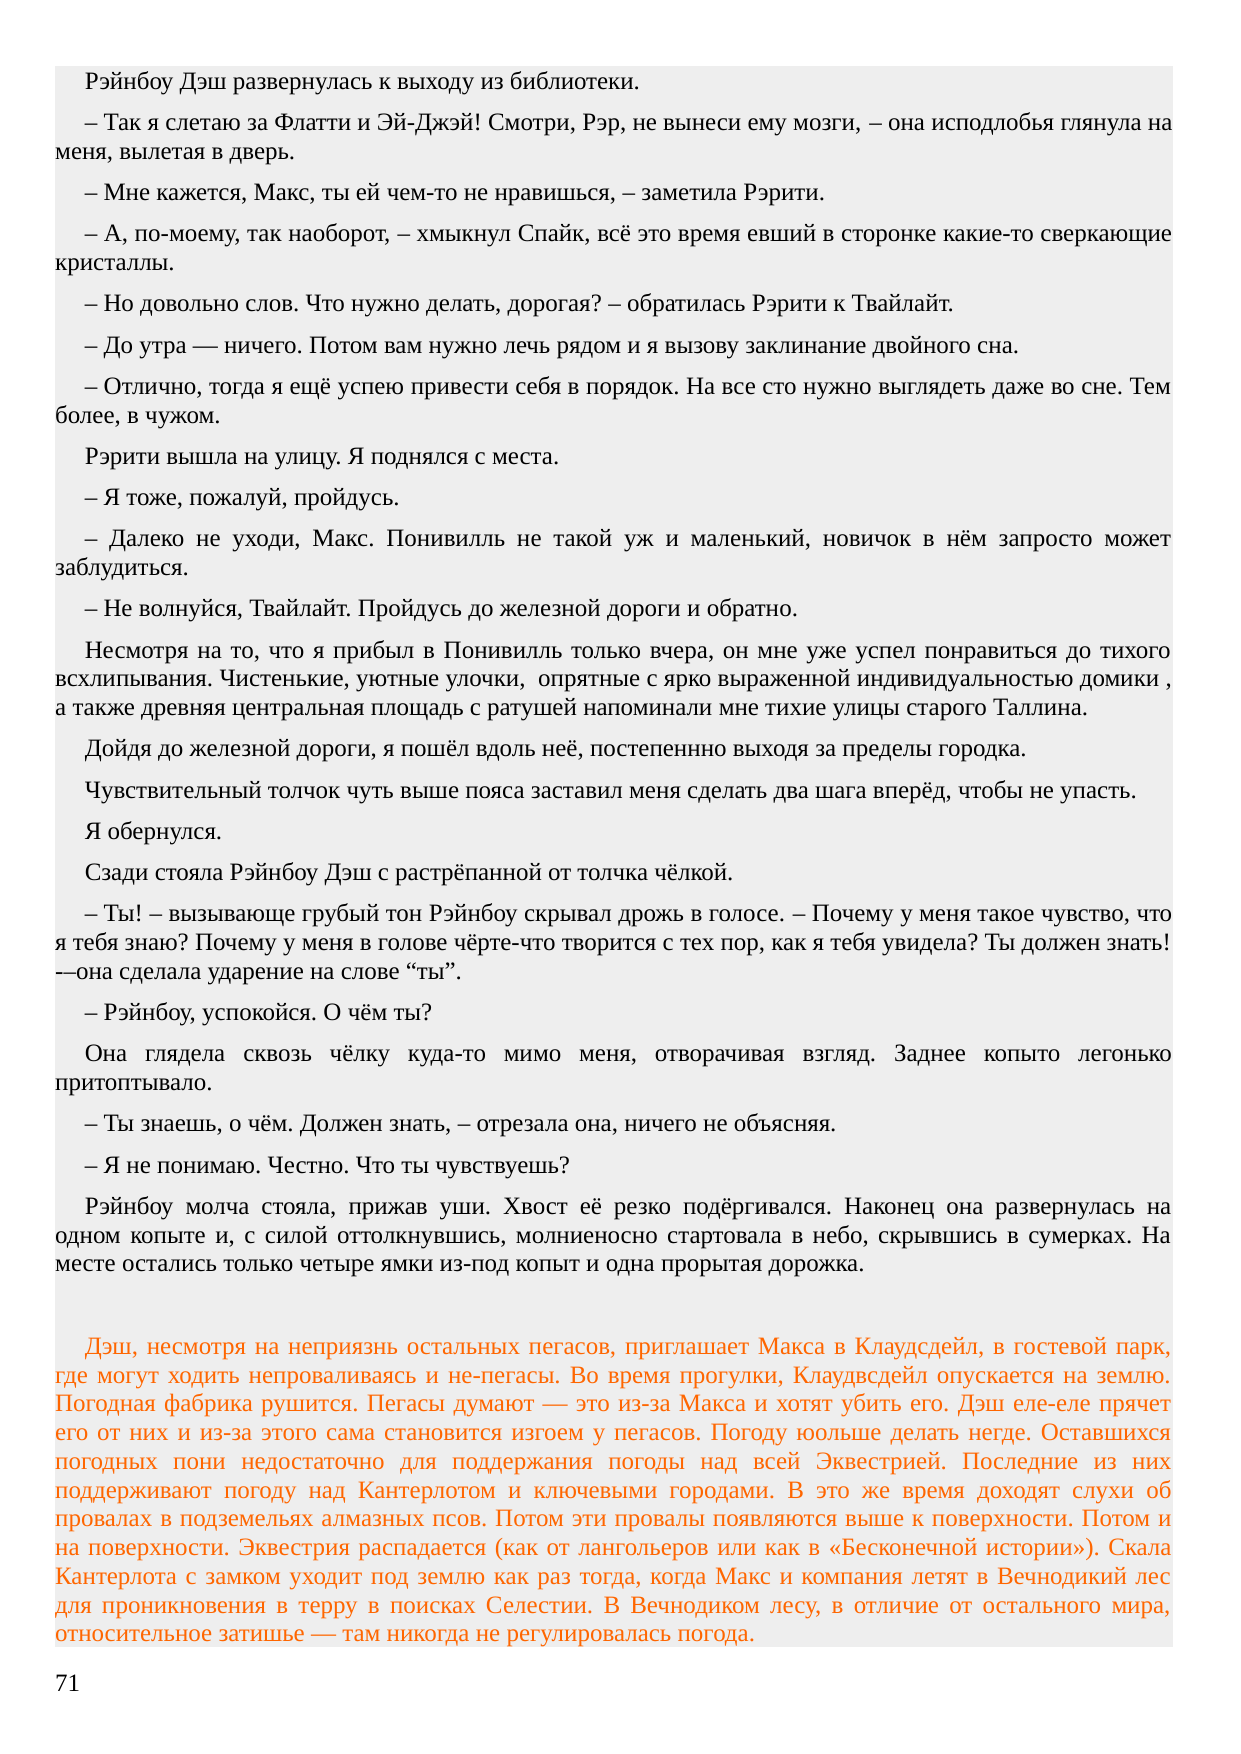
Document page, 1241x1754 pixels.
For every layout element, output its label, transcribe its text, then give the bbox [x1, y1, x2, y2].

text Рэрити вышла на улицу. Я поднялся с места. [55, 441, 1173, 470]
text – До утра — ничего. Потом вам нужно лечь рядом и я вызову заклинание двойного сна. [55, 330, 1173, 358]
text – Так я слетаю за Флатти и Эй-Джэй! Смотри, Рэр, не вынеси ему мозги, – она исподлобья глянула на меня, вылетая в дверь. [55, 107, 1173, 165]
text – Далеко не уходи, Макс. Понивилль не такой уж и маленький, новичок в нём запросто может заблудиться. [55, 523, 1173, 581]
text – Ты знаешь, о чём. Должен знать, – отрезала она, ничего не объясняя. [55, 1108, 1173, 1137]
text Рэйнбоу Дэш развернулась к выходу из библиотеки. [55, 66, 1173, 95]
text – Я не понимаю. Честно. Что ты чувствуешь? [55, 1150, 1173, 1178]
text Дойдя до железной дороги, я пошёл вдоль неё, постепеннно выходя за пределы городка. [55, 733, 1173, 762]
text Рэйнбоу молча стояла, прижав уши. Хвост её резко подёргивался. Наконец она развернулась на одном копыте и, с силой оттолкнувшись, молниеносно стартовала в небо, скрывшись в сумерках. На месте остались только четыре ямки из-под копыт и одна прорытая дорожка. [55, 1191, 1173, 1277]
text Чувствительный толчок чуть выше пояса заставил меня сделать два шага вперёд, чтобы не упасть. [55, 775, 1173, 803]
text – Рэйнбоу, успокойся. О чём ты? [55, 997, 1173, 1026]
text Несмотря на то, что я прибыл в Понивилль только вчера, он мне уже успел понравиться до тихого всхлипывания. Чистенькие, уютные улочки, опрятные с ярко выраженной индивидуальностью домики , а также древняя центральная площадь с ратушей напоминали мне тихие улицы старого Таллина. [55, 635, 1173, 721]
text Дэш, несмотря на неприязнь остальных пегасов, приглашает Макса в Клаудсдейл, в гостевой парк, где могут ходить непроваливаясь и не-пегасы. Во время прогулки, Клаудвсдейл опускается на землю. Погодная фабрика рушится. Пегасы думают — это из-за Макса и хотят убить его. Дэш еле-еле прячет его от них и из-за этого сама становится изгоем у пегасов. Погоду юольше делать негде. Оставшихся погодных пони недостаточно для поддержания погоды над всей Эквестрией. Последние из них поддерживают погоду над Кантерлотом и ключевыми городами. В это же время доходят слухи об провалах в подземельях алмазных псов. Потом эти провалы появляются выше к поверхности. Потом и на поверхности. Эквестрия распадается (как от лангольеров или как в «Бесконечной истории»). Скала Кантерлота с замком уходит под землю как раз тогда, когда Макс и компания летят в Вечнодикий лес для проникновения в терру в поисках Селестии. В Вечнодиком лесу, в отличие от остального мира, относительное затишье — там никогда не регулировалась погода. [55, 1331, 1173, 1647]
text – Но довольно слов. Что нужно делать, дорогая? – обратилась Рэрити к Твайлайт. [55, 288, 1173, 317]
text – Я тоже, пожалуй, пройдусь. [55, 482, 1173, 511]
text Сзади стояла Рэйнбоу Дэш с растрёпанной от толчка чёлкой. [55, 857, 1173, 886]
text – Отлично, тогда я ещё успею привести себя в порядок. На все сто нужно выглядеть даже во сне. Тем более, в чужом. [55, 371, 1173, 428]
text – Мне кажется, Макс, ты ей чем-то не нравишься, – заметила Рэрити. [55, 177, 1173, 206]
text – А, по-моему, так наоборот, – хмыкнул Спайк, всё это время евший в сторонке какие-то сверкающие кристаллы. [55, 218, 1173, 276]
text – Не волнуйся, Твайлайт. Пройдусь до железной дороги и обратно. [55, 593, 1173, 622]
text Я обернулся. [55, 816, 1173, 845]
text Она глядела сквозь чёлку куда-то мимо меня, отворачивая взгляд. Заднее копыто легонько притоптывало. [55, 1038, 1173, 1096]
text – Ты! – вызывающе грубый тон Рэйнбоу скрывал дрожь в голосе. – Почему у меня такое чувство, что я тебя знаю? Почему у меня в голове чёрте-что творится с тех пор, как я тебя увидела? Ты должен знать! -–она сделала ударение на слове “ты”. [55, 898, 1173, 985]
